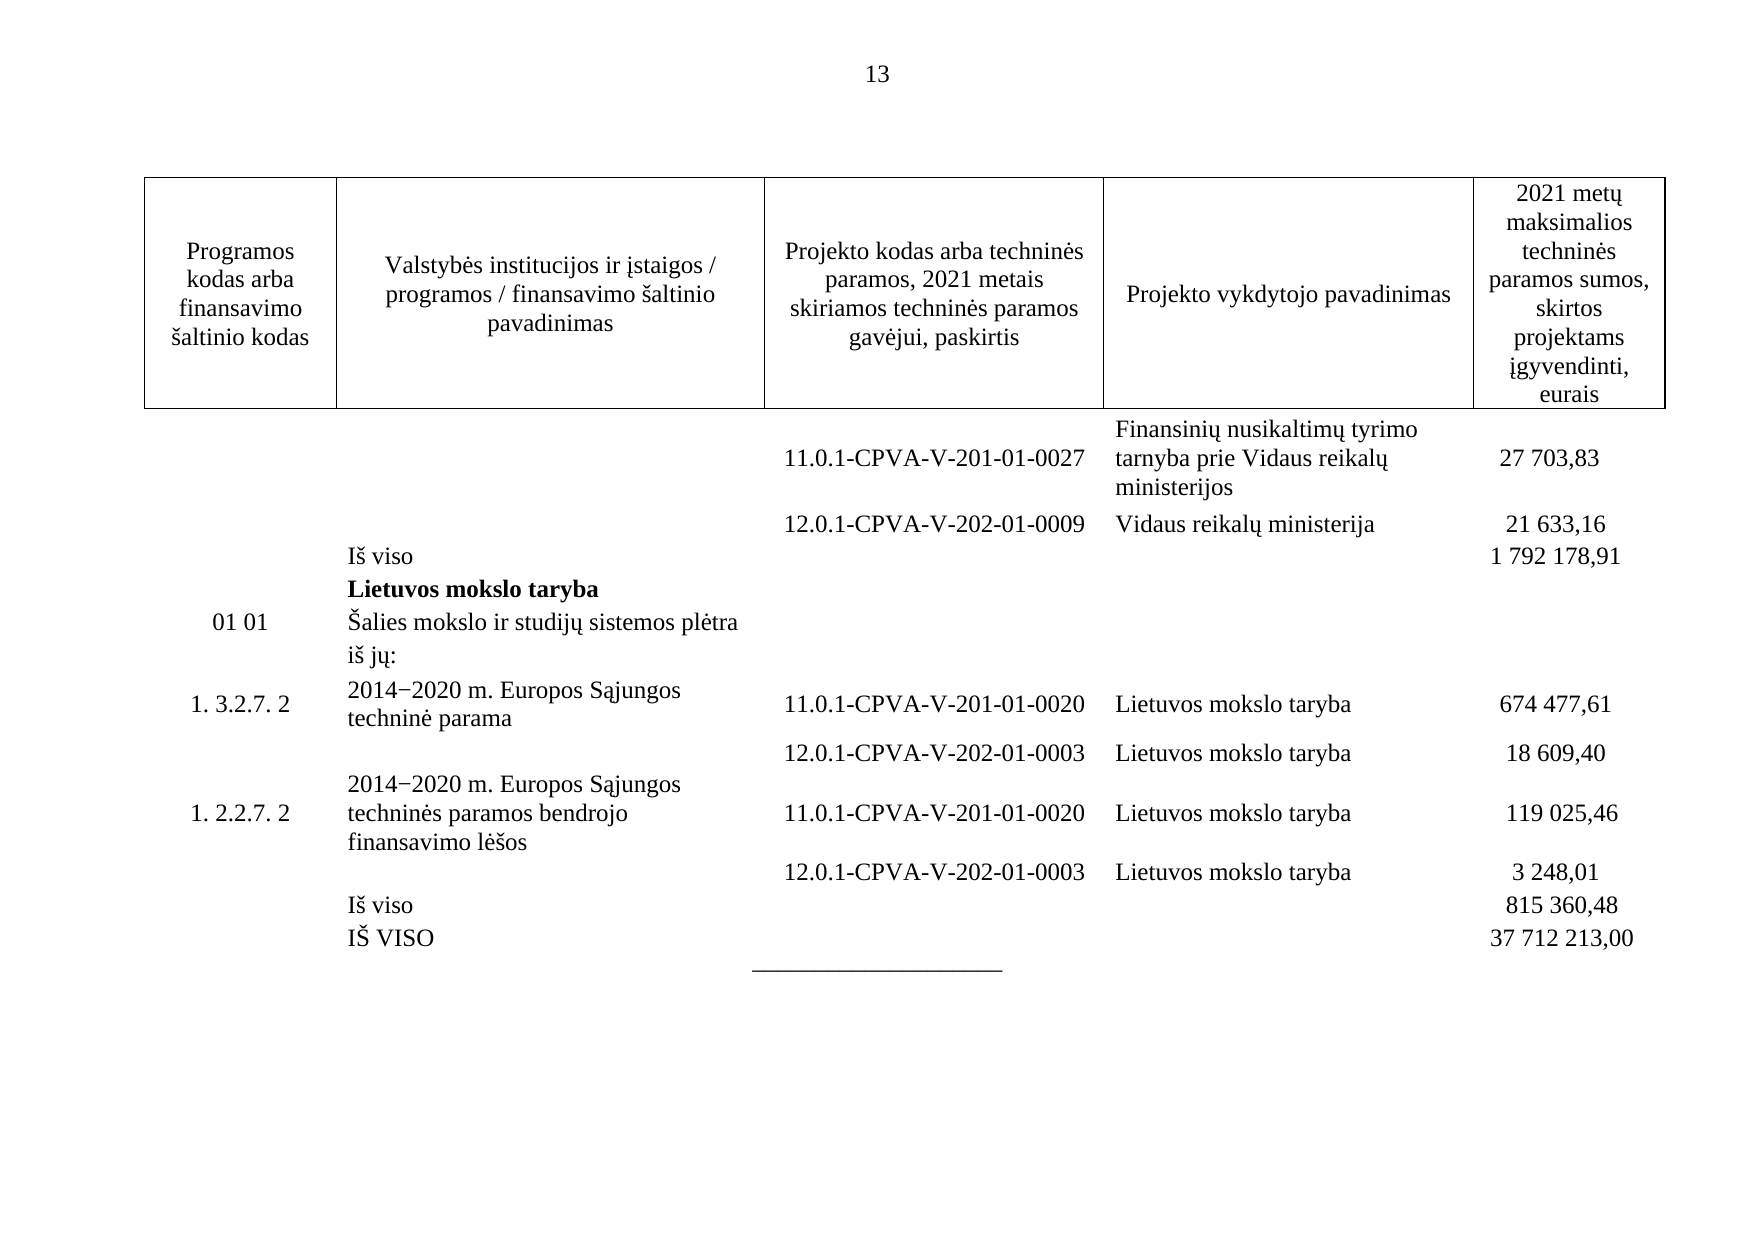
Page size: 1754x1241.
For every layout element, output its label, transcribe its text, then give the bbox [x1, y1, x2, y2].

table_cell 11.0.1-CPVA-V-201-01-0020 [764, 769, 1104, 855]
table_cell [1650, 888, 1665, 921]
table_cell 12.0.1-CPVA-V-202-01-0003 [764, 855, 1104, 888]
table_cell [1650, 736, 1665, 769]
table_cell [1104, 888, 1473, 921]
table_cell 1. 3.2.7. 2 [144, 671, 336, 736]
table_cell [336, 409, 764, 507]
table_cell Iš viso [336, 888, 764, 921]
table_cell 18 609,40 [1473, 736, 1650, 769]
table_cell [764, 572, 1104, 605]
table_cell [764, 638, 1104, 671]
table_cell [1104, 921, 1473, 954]
table_cell [1104, 540, 1473, 572]
table_cell 3 248,01 [1473, 855, 1650, 888]
table_cell 119 025,46 [1473, 769, 1650, 855]
table_cell [144, 638, 336, 671]
table_cell 2014−2020 m. Europos Sąjungos techninė parama [336, 671, 764, 736]
table_cell [336, 736, 764, 769]
table_cell Lietuvos mokslo taryba [1104, 855, 1473, 888]
table_cell [764, 888, 1104, 921]
table_cell [1473, 605, 1650, 638]
table_cell [144, 572, 336, 605]
table_cell Iš viso [336, 540, 764, 572]
table_cell 11.0.1-CPVA-V-201-01-0027 [764, 409, 1104, 507]
table_cell 815 360,48 [1473, 888, 1650, 921]
table_cell [144, 921, 336, 954]
table_cell [1650, 921, 1665, 954]
table_cell [1650, 671, 1665, 736]
text –––––––––––––––––––– [118, 954, 1636, 983]
table_cell [144, 888, 336, 921]
table_cell [1650, 638, 1665, 671]
table_cell Šalies mokslo ir studijų sistemos plėtra [336, 605, 764, 638]
table_cell [1650, 769, 1665, 855]
table_cell [336, 855, 764, 888]
table_cell [1650, 855, 1665, 888]
table_cell [144, 540, 336, 572]
table_cell [764, 605, 1104, 638]
table_cell [1650, 572, 1665, 605]
table_cell [144, 855, 336, 888]
table_header Projekto kodas arba techninės paramos, 2021 metais skiriamos techninės paramos gavėjui, paskirtis [765, 178, 1103, 408]
table_cell [144, 507, 336, 539]
table_cell 2014−2020 m. Europos Sąjungos techninės paramos bendrojo finansavimo lėšos [336, 769, 764, 855]
table_cell 01 01 [144, 605, 336, 638]
table_header 2021 metų maksimalios techninės paramos sumos, skirtos projektams įgyvendinti, eurais [1474, 178, 1664, 408]
table_cell [1650, 605, 1665, 638]
table_cell 12.0.1-CPVA-V-202-01-0003 [764, 736, 1104, 769]
table_cell Lietuvos mokslo taryba [1104, 769, 1473, 855]
table_cell Lietuvos mokslo taryba [1104, 736, 1473, 769]
table_cell [1473, 572, 1650, 605]
table_cell Vidaus reikalų ministerija [1104, 507, 1473, 539]
table_cell [1104, 638, 1473, 671]
table_cell 27 703,83 [1473, 409, 1650, 507]
table_cell Lietuvos mokslo taryba [1104, 671, 1473, 736]
table_cell 37 712 213,00 [1473, 921, 1650, 954]
table_header Projekto vykdytojo pavadinimas [1104, 178, 1473, 408]
table_cell [1104, 605, 1473, 638]
table_cell [1473, 638, 1650, 671]
table_cell [1650, 409, 1665, 507]
table_cell [764, 921, 1104, 954]
table_cell Finansinių nusikaltimų tyrimo tarnyba prie Vidaus reikalų ministerijos [1104, 409, 1473, 507]
table_cell [336, 507, 764, 539]
table_cell [1650, 507, 1665, 539]
table_header Valstybės institucijos ir įstaigos / programos / finansavimo šaltinio pavadinimas [337, 178, 764, 408]
table_cell Lietuvos mokslo taryba [336, 572, 764, 605]
table_header Programos kodas arba finansavimo šaltinio kodas [145, 178, 336, 408]
table_cell [1650, 540, 1665, 572]
table_cell 12.0.1-CPVA-V-202-01-0009 [764, 507, 1104, 539]
table_cell [1104, 572, 1473, 605]
table_cell IŠ VISO [336, 921, 764, 954]
table_cell 674 477,61 [1473, 671, 1650, 736]
table_cell [144, 736, 336, 769]
table_cell [144, 409, 336, 507]
table_cell iš jų: [336, 638, 764, 671]
table_cell 1 792 178,91 [1473, 540, 1650, 572]
table_cell 21 633,16 [1473, 507, 1650, 539]
table_cell 1. 2.2.7. 2 [144, 769, 336, 855]
table_cell 11.0.1-CPVA-V-201-01-0020 [764, 671, 1104, 736]
table_cell [764, 540, 1104, 572]
